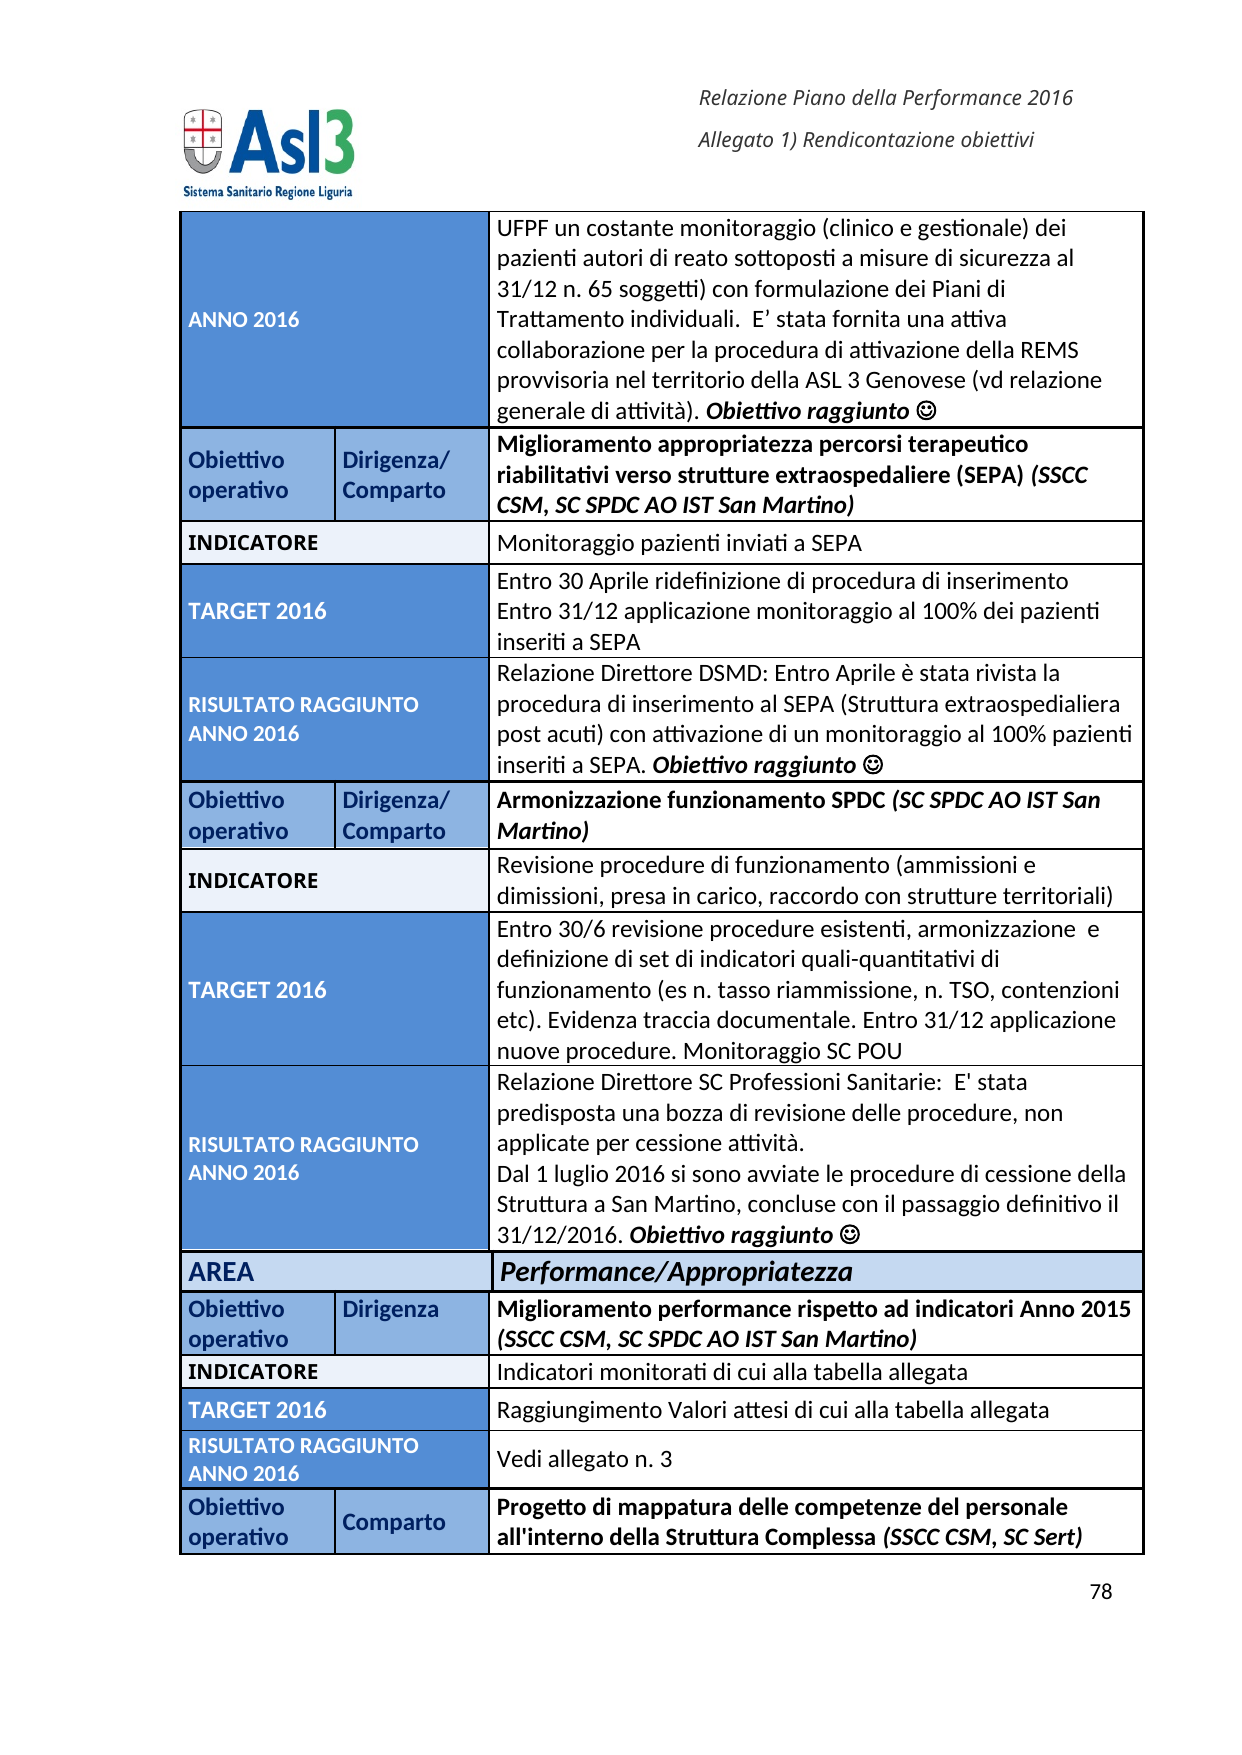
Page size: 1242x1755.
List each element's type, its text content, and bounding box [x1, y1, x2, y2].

table_cell INDICATORE [182, 1356, 488, 1387]
table_cell ANNO 2016 [182, 212, 488, 426]
table_cell Obiettivo operativo [182, 1293, 334, 1354]
table_cell INDICATORE [182, 850, 488, 911]
table_cell INDICATORE [182, 522, 488, 563]
table_cell AREA [182, 1253, 491, 1290]
table_cell Comparto [336, 1490, 488, 1553]
table_cell Relazione Direttore DSMD: Entro Aprile è stata rivista la procedura di inserimento al SEPA (Struttura extraospedialiera post acuti) con attivazione di un monitoraggio al 100% pazienti inseriti a SEPA. Obiettivo raggiunto  [490, 658, 1142, 780]
table_cell Revisione procedure di funzionamento (ammissioni e dimissioni, presa in carico, raccordo con strutture territoriali) [490, 850, 1142, 911]
table_cell Miglioramento appropriatezza percorsi terapeutico riabilitativi verso strutture extraospedaliere (SEPA) (SSCC CSM, SC SPDC AO IST San Martino) [490, 429, 1142, 520]
table_cell Dirigenza [336, 1293, 488, 1354]
table_cell Relazione Direttore SC Professioni Sanitarie: E' stata predisposta una bozza di revisione delle procedure, non applicate per cessione attività. Dal 1 luglio 2016 si sono avviate le procedure di cessione della Struttura a San Martino, concluse con il passaggio definitivo il 31/12/2016. Obiettivo raggiunto  [490, 1066, 1142, 1249]
table_cell Obiettivo operativo [182, 783, 334, 847]
table_cell Indicatori monitorati di cui alla tabella allegata [490, 1356, 1142, 1387]
table_cell TARGET 2016 [182, 1389, 335, 1430]
table_cell Entro 30/6 revisione procedure esistenti, armonizzazione e definizione di set di indicatori quali-quantitativi di funzionamento (es n. tasso riammissione, n. TSO, contenzioni etc). Evidenza traccia documentale. Entro 31/12 applicazione nuove procedure. Monitoraggio SC POU [490, 913, 1142, 1065]
table_cell Dirigenza/ Comparto [336, 429, 488, 520]
table_cell Raggiungimento Valori attesi di cui alla tabella allegata [490, 1389, 1142, 1430]
table_cell Obiettivo operativo [182, 429, 334, 520]
table_cell [335, 565, 488, 657]
table_cell TARGET 2016 [182, 565, 335, 657]
table_cell Entro 30 Aprile ridefinizione di procedura di inserimento Entro 31/12 applicazione monitoraggio al 100% dei pazienti inseriti a SEPA [490, 565, 1142, 657]
table_cell [335, 1389, 488, 1430]
table_cell UFPF un costante monitoraggio (clinico e gestionale) dei pazienti autori di reato sottoposti a misure di sicurezza al 31/12 n. 65 soggetti) con formulazione dei Piani di Trattamento individuali. E’ stata fornita una attiva collaborazione per la procedura di attivazione della REMS provvisoria nel territorio della ASL 3 Genovese (vd relazione generale di attività). Obiettivo raggiunto  [490, 212, 1142, 426]
table_cell Progetto di mappatura delle competenze del personale all'interno della Struttura Complessa (SSCC CSM, SC Sert) [490, 1490, 1142, 1553]
table_cell [335, 913, 488, 1065]
table_cell TARGET 2016 [182, 913, 335, 1065]
table_cell RISULTATO RAGGIUNTO ANNO 2016 [182, 658, 488, 780]
table_cell RISULTATO RAGGIUNTO ANNO 2016 [182, 1431, 488, 1487]
table_cell Dirigenza/ Comparto [336, 783, 488, 847]
table_cell Miglioramento performance rispetto ad indicatori Anno 2015 (SSCC CSM, SC SPDC AO IST San Martino) [490, 1293, 1142, 1354]
table_cell Armonizzazione funzionamento SPDC (SC SPDC AO IST San Martino) [490, 783, 1142, 847]
table_cell Vedi allegato n. 3 [490, 1431, 1142, 1487]
table_cell Monitoraggio pazienti inviati a SEPA [490, 522, 1142, 563]
table_cell Obiettivo operativo [182, 1490, 334, 1553]
table_cell Performance/Appropriatezza [494, 1253, 1142, 1290]
table_cell RISULTATO RAGGIUNTO ANNO 2016 [182, 1066, 488, 1249]
